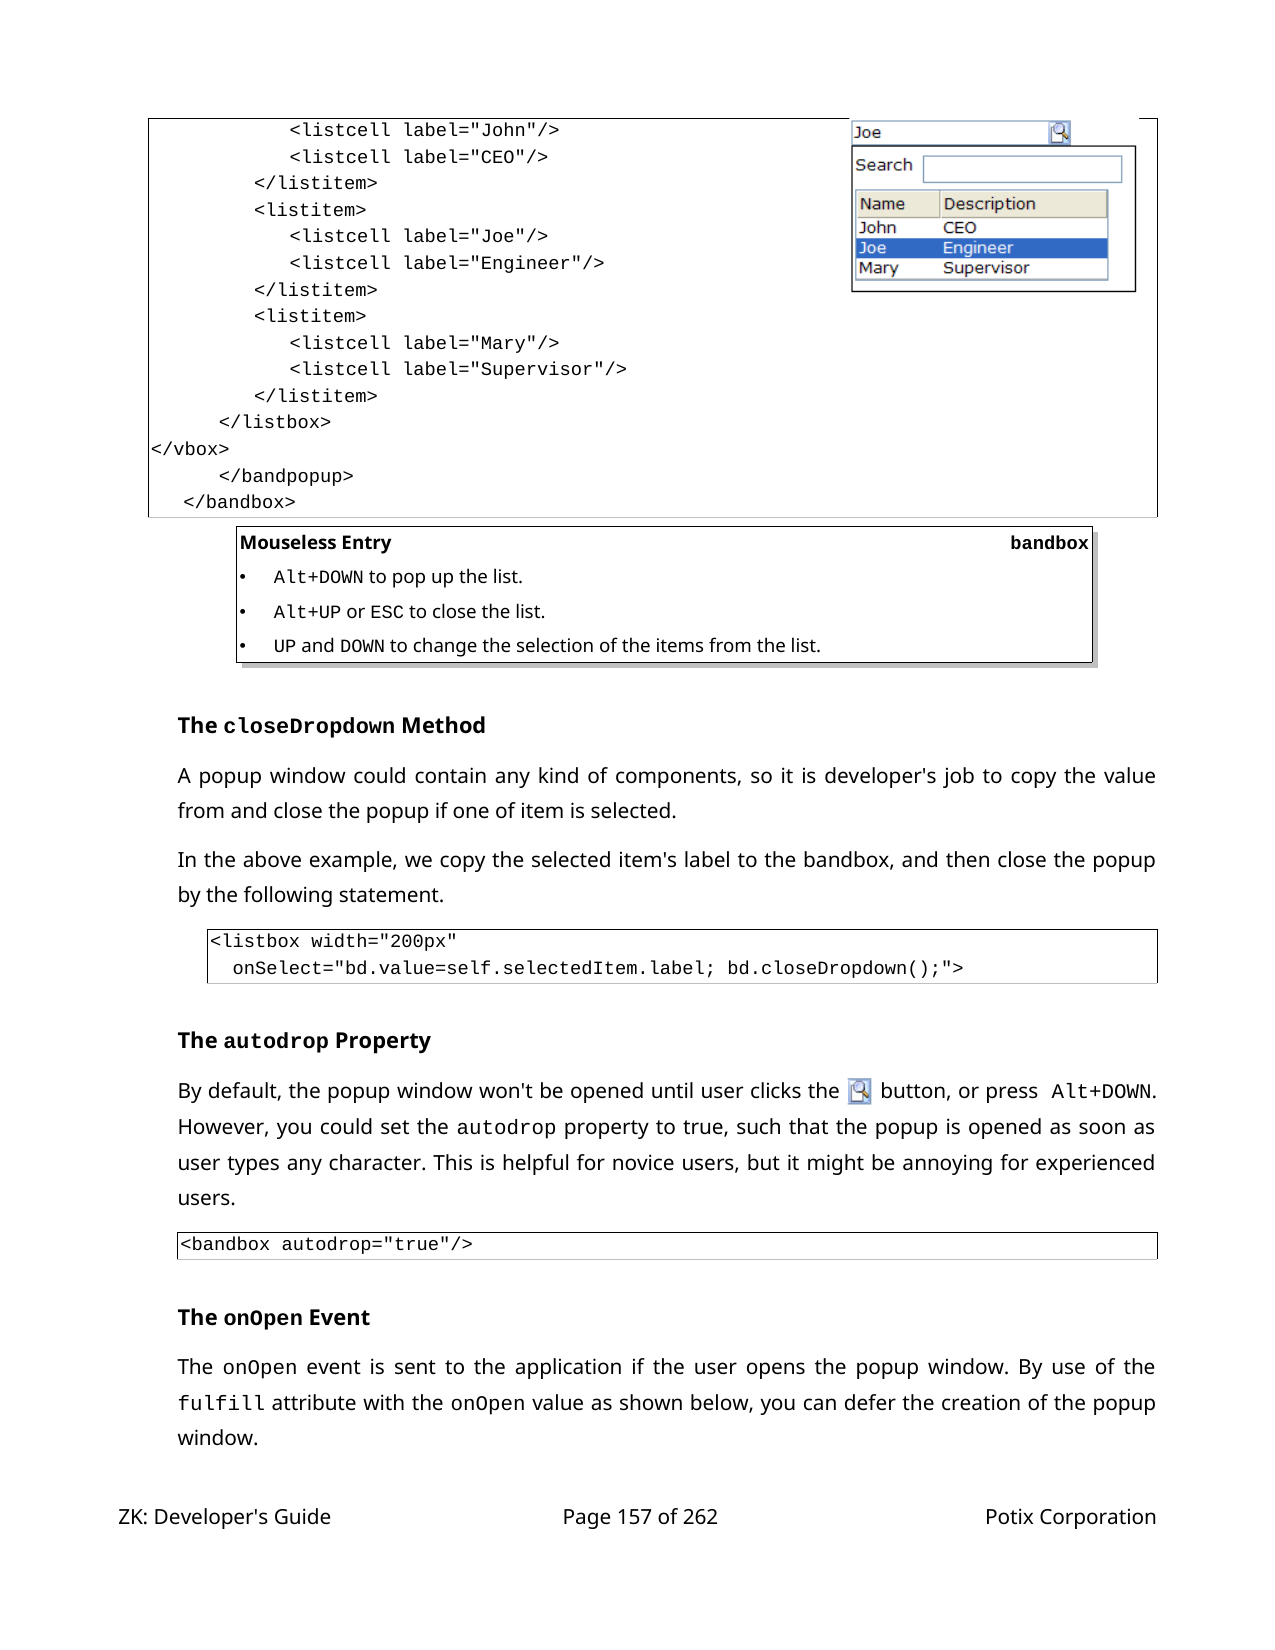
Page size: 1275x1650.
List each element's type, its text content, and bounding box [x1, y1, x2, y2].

list Alt+DOWN to pop up the list. [237, 561, 1092, 589]
subtitle The onOpen Event [177, 1301, 1157, 1332]
text A popup window could contain any kind of components, so it is developer's job to copy the value from and close the popup if one of item is selected. [177, 761, 1157, 824]
text The onOpen event is sent to the application if the user opens the popup window. By use of the fulfill attribute with the onOpen value as shown below, you can defer the creation of the popup window. [177, 1352, 1157, 1451]
list UP and DOWN to change the selection of the items from the list. [237, 630, 1092, 662]
text Mouseless Entry bandbox [237, 527, 1092, 555]
picture [847, 1077, 874, 1105]
text <listcell label="John"/> <listcell label="CEO"/> </listitem> <listitem> <listcell label="Joe"/> <listcell label="Engineer"/> </listitem> <listitem> <listcell label="Mary"/> <listcell label="Supervisor"/> </listitem> </listbox> </vbox> </bandpopup> </bandbox> [149, 119, 1157, 517]
text In the above example, we copy the selected item's label to the bandbox, and then close the popup by the following statement. [177, 845, 1157, 908]
text <bandbox autodrop="true"/> [178, 1233, 1157, 1259]
text By default, the popup window won't be opened until user clicks the button, or press Alt+DOWN. However, you could set the autodrop property to true, such that the popup is opened as soon as user types any character. This is helpful for novice users, but it might be annoying for experienced users. [177, 1076, 1157, 1211]
list Alt+UP or ESC to close the list. [237, 595, 1092, 624]
subtitle The autodrop Property [177, 1025, 1157, 1055]
picture [849, 118, 1140, 296]
subtitle The closeDropdown Method [177, 710, 1157, 740]
text <listbox width="200px" onSelect="bd.value=self.selectedItem.label; bd.closeDropdown();"> [208, 930, 1157, 983]
